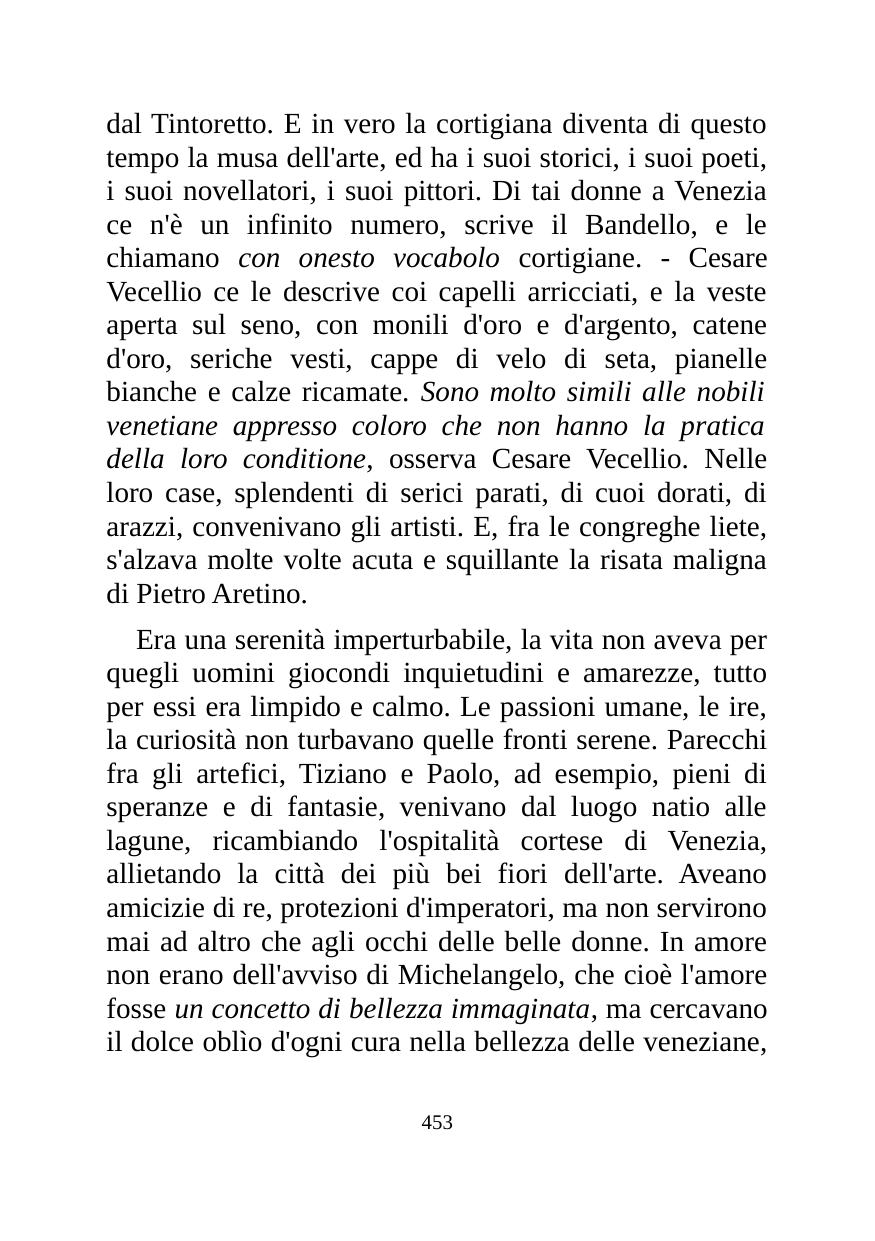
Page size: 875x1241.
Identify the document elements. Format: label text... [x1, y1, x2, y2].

text dal Tintoretto. E in vero la cortigiana diventa di questo tempo la musa dell'arte, ed ha i suoi storici, i suoi poeti, i suoi novellatori, i suoi pittori. Di tai donne a Venezia ce n'è un infinito numero, scrive il Bandello, e le chiamano con onesto vocabolo cortigiane. - Cesare Vecellio ce le descrive coi capelli arricciati, e la veste aperta sul seno, con monili d'oro e d'argento, catene d'oro, seriche vesti, cappe di velo di seta, pianelle bianche e calze ricamate. Sono molto simili alle nobili venetiane appresso coloro che non hanno la pratica della loro conditione, osserva Cesare Vecellio. Nelle loro case, splendenti di serici parati, di cuoi dorati, di arazzi, convenivano gli artisti. E, fra le congreghe liete, s'alzava molte volte acuta e squillante la risata maligna di Pietro Aretino. [106, 106, 768, 609]
text Era una serenità imperturbabile, la vita non aveva per quegli uomini giocondi inquietudini e amarezze, tutto per essi era limpido e calmo. Le passioni umane, le ire, la curiosità non turbavano quelle fronti serene. Parecchi fra gli artefici, Tiziano e Paolo, ad esempio, pieni di speranze e di fantasie, venivano dal luogo natio alle lagune, ricambiando l'ospitalità cortese di Venezia, allietando la città dei più bei fiori dell'arte. Aveano amicizie di re, protezioni d'imperatori, ma non servirono mai ad altro che agli occhi delle belle donne. In amore non erano dell'avviso di Michelangelo, che cioè l'amore fosse un concetto di bellezza immaginata, ma cercavano il dolce oblìo d'ogni cura nella bellezza delle veneziane, [106, 622, 768, 1058]
